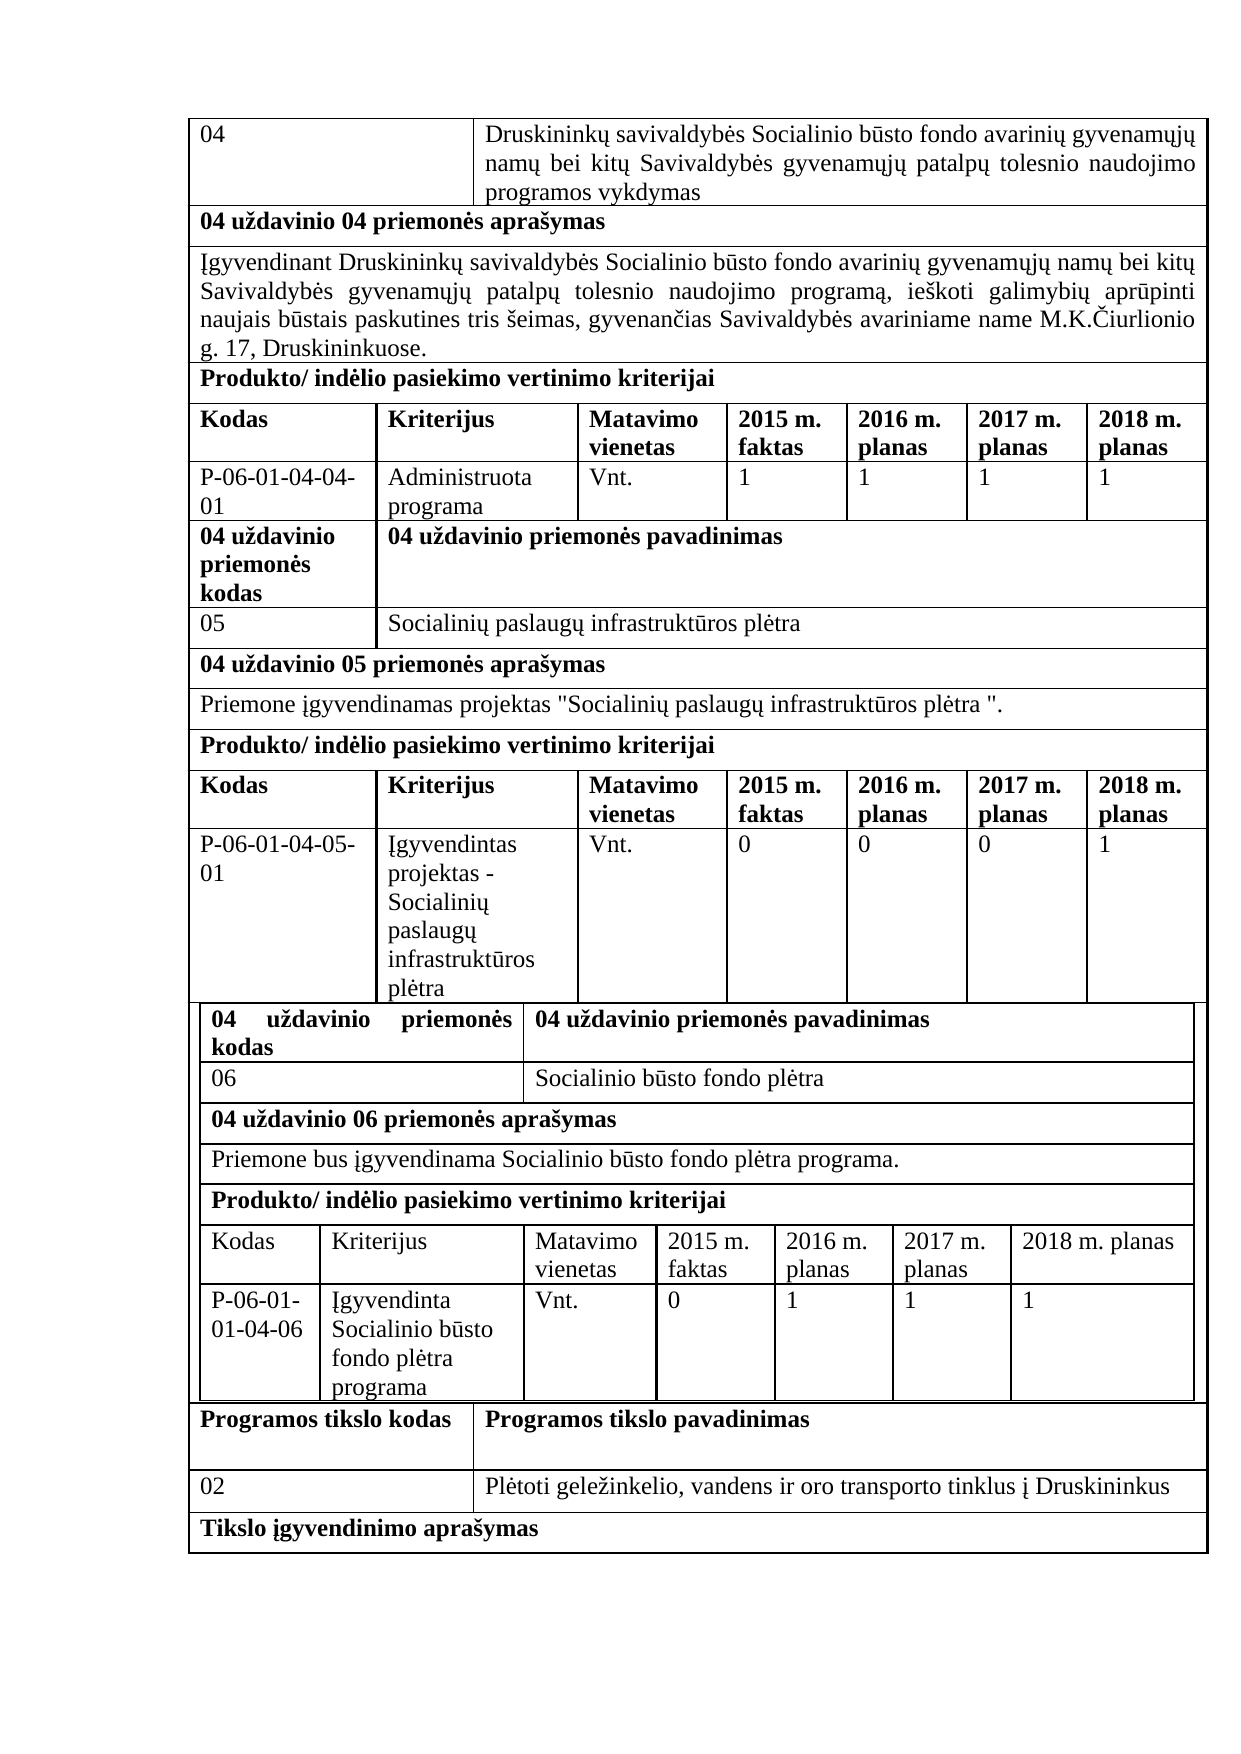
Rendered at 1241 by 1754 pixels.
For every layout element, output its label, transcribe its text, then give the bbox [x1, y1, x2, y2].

table_cell 1 [776, 1285, 892, 1400]
table_cell 2018 m. planas [1088, 771, 1206, 828]
table_cell [894, 1226, 1010, 1283]
table_cell [894, 1285, 1010, 1400]
table_cell 2015 m. faktas [728, 771, 846, 828]
table_cell 1 [1088, 462, 1206, 520]
table_cell 02 [190, 1471, 473, 1512]
table_cell 1 [848, 462, 966, 520]
table_cell 2015 m. faktas [728, 404, 846, 461]
table_cell P-06-01-04-04-01 [190, 462, 375, 520]
table_cell P-06-01-01-04-06 [201, 1285, 319, 1400]
table_cell 06 [201, 1063, 523, 1102]
table_cell 0 [658, 1285, 774, 1400]
table_cell Administruota programa [378, 462, 577, 520]
table_cell [658, 1226, 774, 1283]
table_cell [1012, 1226, 1193, 1283]
table_cell Socialinių paslaugų infrastruktūros plėtra [378, 608, 1206, 648]
table_cell Įgyvendinant Druskininkų savivaldybės Socialinio būsto fondo avarinių gyvenamųjų namų bei kitų Savivaldybės gyvenamųjų patalpų tolesnio naudojimo programą, ieškoti galimybių aprūpinti naujais būstais paskutines tris šeimas, gyvenančias Savivaldybės avariniame name M.K.Čiurlionio g. 17, Druskininkuose. [190, 247, 1206, 362]
table_cell [201, 1226, 319, 1283]
table_cell 2016 m. planas [848, 404, 966, 461]
table_cell Produkto/ indėlio pasiekimo vertinimo kriterijai [190, 363, 1206, 403]
table_cell 1 [894, 1285, 1010, 1400]
table_cell 0 [728, 829, 846, 1002]
table_cell Druskininkų savivaldybės Socialinio būsto fondo avarinių gyvenamųjų namų bei kitų Savivaldybės gyvenamųjų patalpų tolesnio naudojimo programos vykdymas [474, 119, 1206, 205]
table_cell [321, 1226, 523, 1283]
table_cell 1 [728, 462, 846, 520]
table_cell Tikslo įgyvendinimo aprašymas [190, 1513, 1206, 1552]
table_header 04 uždavinio priemonės pavadinimas [524, 1004, 1193, 1061]
table_cell Kriterijus [378, 771, 577, 828]
table_cell Matavimo vienetas [579, 771, 726, 828]
table_cell [201, 1285, 319, 1400]
table_cell 2017 m. planas [894, 1226, 1010, 1283]
table_cell Kodas [201, 1226, 319, 1283]
table_cell [201, 1104, 1193, 1143]
table_cell 04 uždavinio 04 priemonės aprašymas [190, 206, 1206, 246]
table_cell Vnt. [525, 1285, 655, 1400]
table_cell [190, 1003, 473, 1402]
table_cell Vnt. [579, 829, 726, 1002]
table_cell Įgyvendintas projektas - Socialinių paslaugų infrastruktūros plėtra [378, 829, 577, 1002]
table_cell Programos tikslo kodas [190, 1404, 473, 1469]
table_cell [201, 1004, 523, 1061]
table_cell [335, 1385, 340, 1394]
table_cell Priemone bus įgyvendinama Socialinio būsto fondo plėtra programa. [201, 1145, 1193, 1183]
table_cell [201, 1145, 1193, 1183]
table_cell 1 [1012, 1285, 1193, 1400]
table_cell 2016 m. planas [848, 771, 966, 828]
table_cell [525, 1285, 655, 1400]
table_cell 2018 m. planas [1012, 1226, 1193, 1283]
table_cell [525, 1226, 655, 1283]
table_cell [776, 1285, 892, 1400]
table_cell Socialinio būsto fondo plėtra [524, 1063, 1193, 1102]
table_cell [524, 1004, 1193, 1061]
table_cell 2015 m. faktas [658, 1226, 774, 1283]
table_cell [201, 1063, 523, 1102]
table_cell 04 uždavinio priemonės kodas [190, 521, 375, 607]
table_cell 1 [968, 462, 1086, 520]
table_cell [658, 1285, 774, 1400]
table_cell Kriterijus [378, 404, 577, 461]
table_cell Kodas [190, 771, 375, 828]
table_cell 2018 m. planas [1088, 404, 1206, 461]
table_cell Matavimo vienetas [525, 1226, 655, 1283]
table_cell 2017 m. planas [968, 404, 1086, 461]
table_cell Plėtoti geležinkelio, vandens ir oro transporto tinklus į Druskininkus [474, 1471, 1206, 1512]
table_cell 2017 m. planas [968, 771, 1086, 828]
table_cell 04 uždavinio 06 priemonės aprašymas [201, 1104, 1193, 1142]
table_cell [321, 1285, 523, 1400]
table_header 04 uždavinio priemonės kodas [201, 1004, 523, 1061]
table_cell [776, 1226, 892, 1283]
table_cell [1012, 1285, 1193, 1400]
table_cell Kodas [190, 404, 375, 461]
table_cell 0 [968, 829, 1086, 1002]
table_cell Priemone įgyvendinamas projektas "Socialinių paslaugų infrastruktūros plėtra ". [190, 689, 1206, 729]
table_cell Produkto/ indėlio pasiekimo vertinimo kriterijai [190, 730, 1206, 769]
table_cell Programos tikslo pavadinimas [474, 1404, 1206, 1469]
table_cell 04 [190, 119, 473, 205]
table_cell P-06-01-04-05-01 [190, 829, 375, 1002]
table_cell Įgyvendinta Socialinio būsto fondo plėtra programa [321, 1285, 523, 1400]
table_cell [201, 1185, 1193, 1224]
table_cell 1 [1088, 829, 1206, 1002]
table_cell Kriterijus [321, 1226, 523, 1283]
table_cell [524, 1063, 1193, 1102]
table_cell 2016 m. planas [776, 1226, 892, 1283]
table_cell [474, 1003, 1206, 1402]
table_cell 04 uždavinio 05 priemonės aprašymas [190, 649, 1206, 688]
table_cell Vnt. [579, 462, 726, 520]
table_cell Produkto/ indėlio pasiekimo vertinimo kriterijai [201, 1185, 1193, 1224]
table_cell 04 uždavinio priemonės pavadinimas [378, 521, 1206, 607]
table_cell 0 [848, 829, 966, 1002]
table_cell Matavimo vienetas [579, 404, 726, 461]
table_cell 05 [190, 608, 375, 648]
